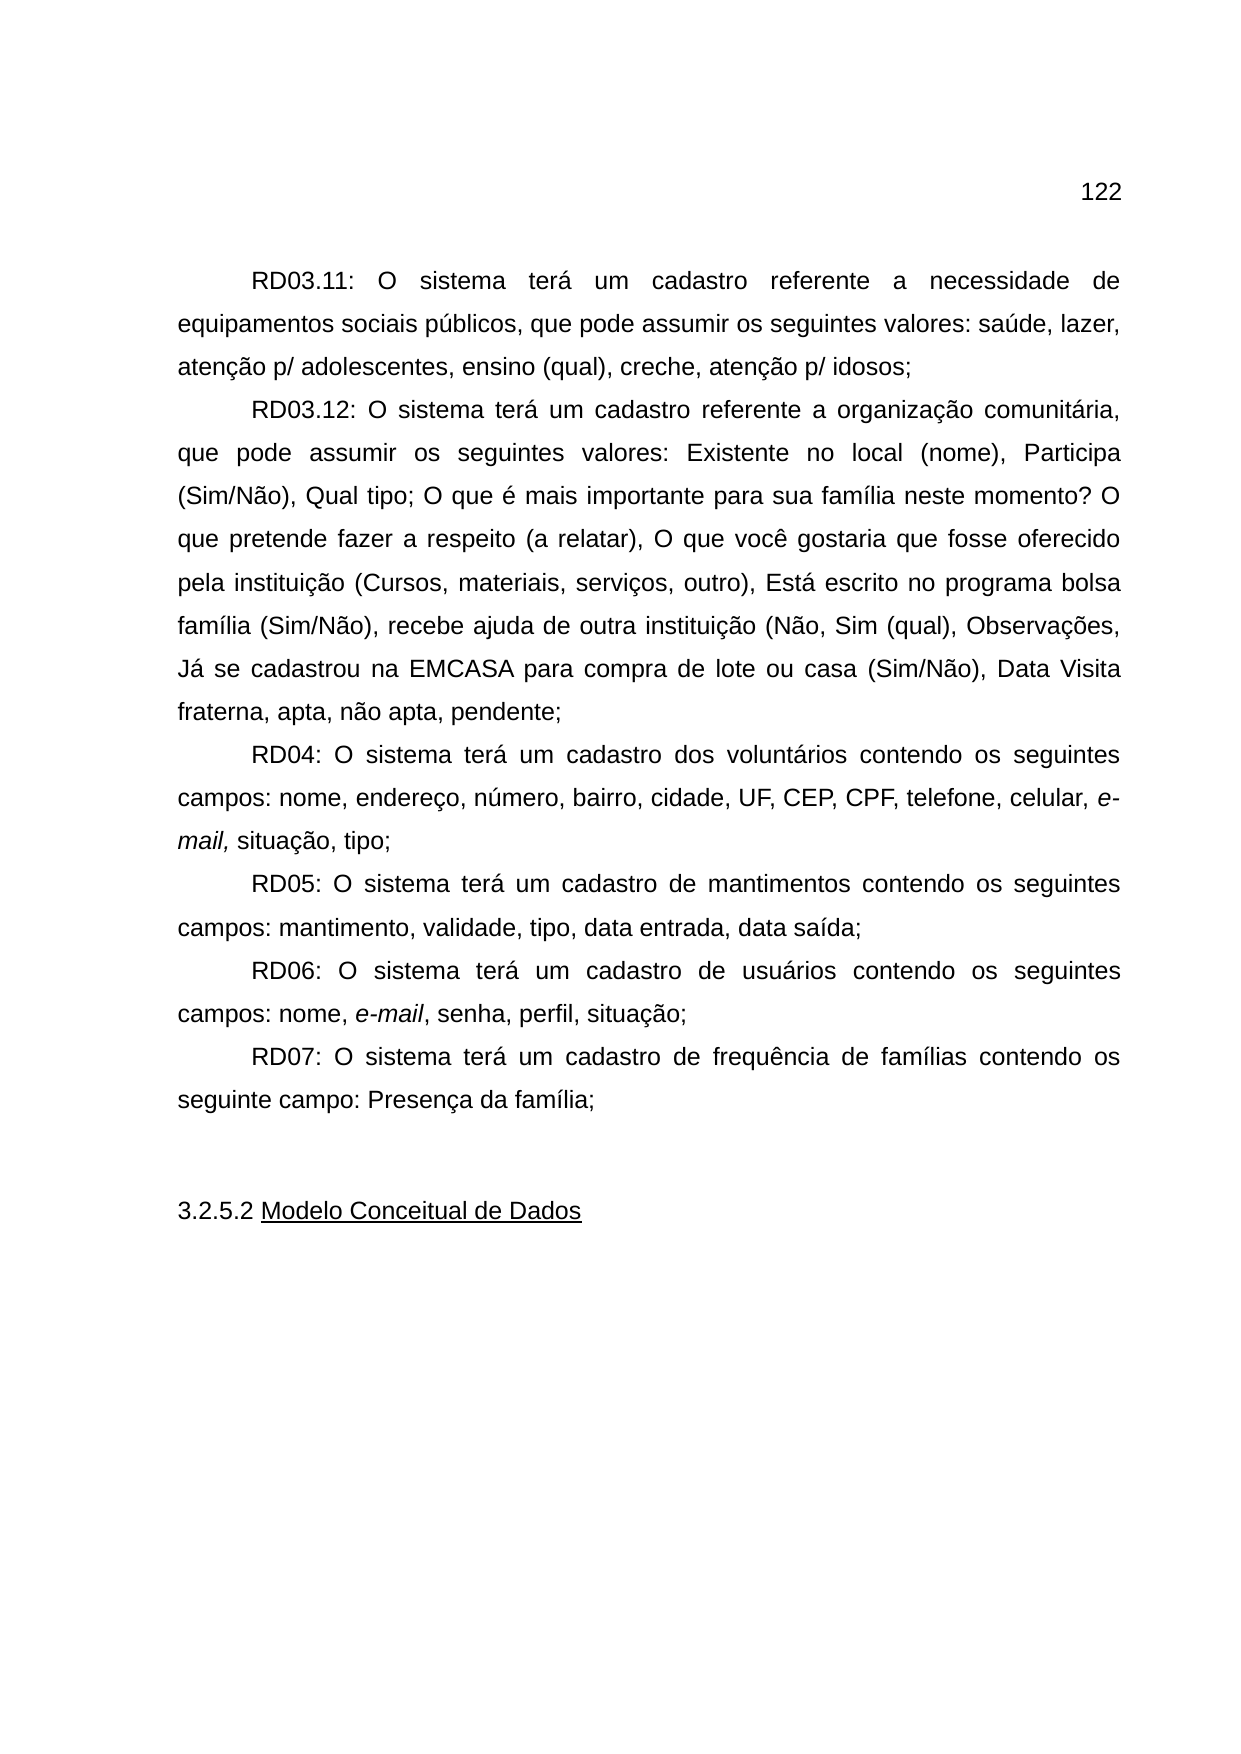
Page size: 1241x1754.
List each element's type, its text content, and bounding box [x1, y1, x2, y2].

text RD05: O sistema terá um cadastro de mantimentos contendo os seguintes campos: mantimento, validade, tipo, data entrada, data saída; [177, 869, 1122, 941]
subtitle 3.2.5.2 Modelo Conceitual de Dados [177, 1196, 1122, 1225]
text RD03.12: O sistema terá um cadastro referente a organização comunitária, que pode assumir os seguintes valores: Existente no local (nome), Participa (Sim/Não), Qual tipo; O que é mais importante para sua família neste momento? O que pretende fazer a respeito (a relatar), O que você gostaria que fosse oferecido pela instituição (Cursos, materiais, serviços, outro), Está escrito no programa bolsa família (Sim/Não), recebe ajuda de outra instituição (Não, Sim (qual), Observações, Já se cadastrou na EMCASA para compra de lote ou casa (Sim/Não), Data Visita fraterna, apta, não apta, pendente; [177, 395, 1122, 726]
text RD04: O sistema terá um cadastro dos voluntários contendo os seguintes campos: nome, endereço, número, bairro, cidade, UF, CEP, CPF, telefone, celular, e-mail, situação, tipo; [177, 740, 1122, 855]
text RD06: O sistema terá um cadastro de usuários contendo os seguintes campos: nome, e-mail, senha, perfil, situação; [177, 956, 1122, 1028]
text RD03.11: O sistema terá um cadastro referente a necessidade de equipamentos sociais públicos, que pode assumir os seguintes valores: saúde, lazer, atenção p/ adolescentes, ensino (qual), creche, atenção p/ idosos; [177, 266, 1122, 381]
text RD07: O sistema terá um cadastro de frequência de famílias contendo os seguinte campo: Presença da família; [177, 1042, 1122, 1114]
